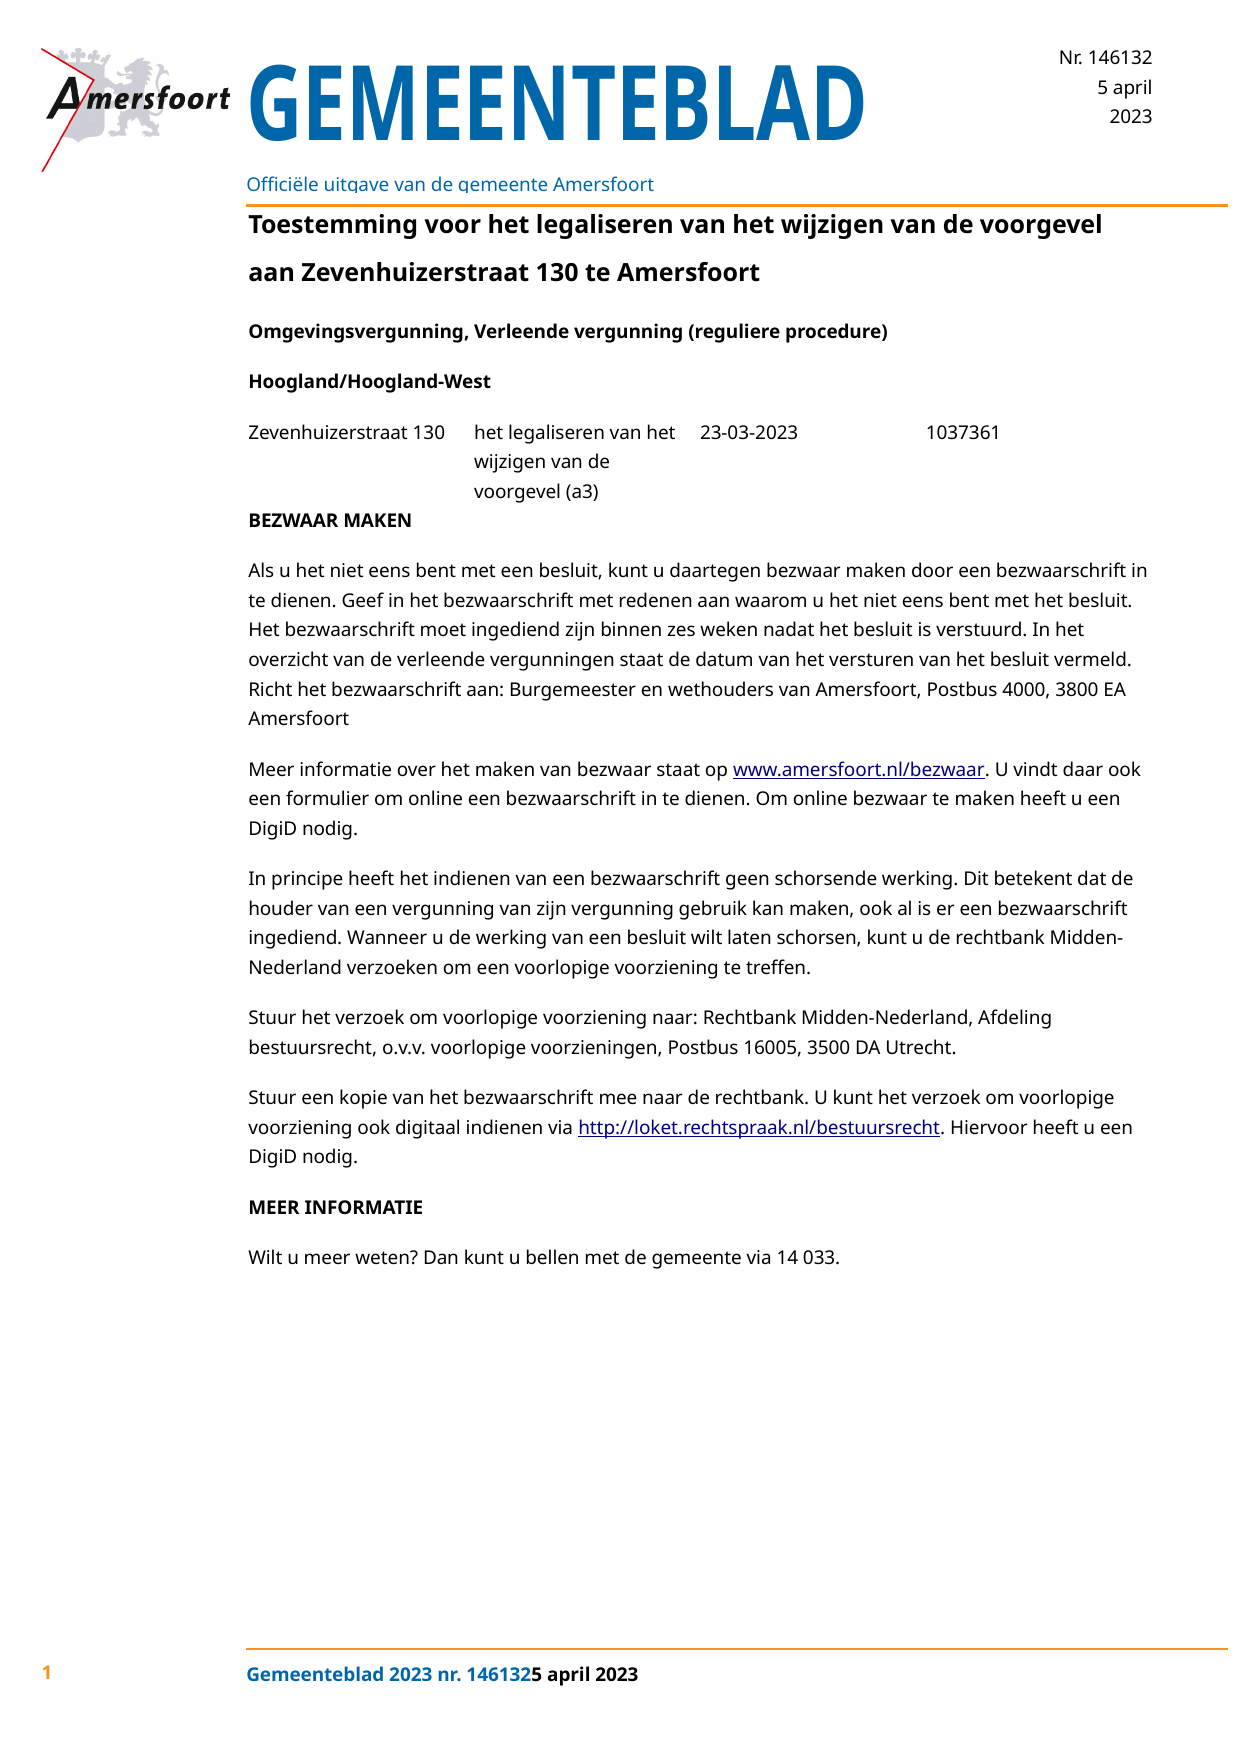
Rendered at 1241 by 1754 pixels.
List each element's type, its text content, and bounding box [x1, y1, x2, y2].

text Wilt u meer weten? Dan kunt u bellen met de gemeente via 14 033. [248, 1244, 1152, 1270]
text Stuur het verzoek om voorlopige voorziening naar: Rechtbank Midden-Nederland, Afdeling bestuursrecht, o.v.v. voorlopige voorzieningen, Postbus 16005, 3500 DA Utrecht. [248, 1004, 1152, 1060]
table_header het legaliseren van het wijzigen van de voorgevel (a3) [474, 419, 700, 504]
table_header 1037361 [926, 419, 1152, 504]
table_header 23-03-2023 [700, 419, 926, 504]
text In principe heeft het indienen van een bezwaarschrift geen schorsende werking. Dit betekent dat de houder van een vergunning van zijn vergunning gebruik kan maken, ook al is er een bezwaarschrift ingediend. Wanneer u de werking van een besluit wilt laten schorsen, kunt u de rechtbank Midden-Nederland verzoeken om een voorlopige voorziening te treffen. [248, 865, 1152, 980]
table_header Zevenhuizerstraat 130 [248, 419, 474, 504]
text Meer informatie over het maken van bezwaar staat op www.amersfoort.nl/bezwaar. U vindt daar ook een formulier om online een bezwaarschrift in te dienen. Om online bezwaar te maken heeft u een DigiD nodig. [248, 756, 1152, 841]
text Stuur een kopie van het bezwaarschrift mee naar de rechtbank. U kunt het verzoek om voorlopige voorziening ook digitaal indienen via http://loket.rechtspraak.nl/bestuursrecht. Hiervoor heeft u een DigiD nodig. [248, 1084, 1152, 1169]
picture [41, 47, 231, 172]
text MEER INFORMATIE [248, 1194, 1152, 1220]
text BEZWAAR MAKEN [248, 507, 1152, 533]
text Hoogland/Hoogland-West [248, 368, 1152, 394]
text Omgevingsvergunning, Verleende vergunning (reguliere procedure) [248, 318, 1152, 344]
text Toestemming voor het legaliseren van het wijzigen van de voorgevel aan Zevenhuizerstraat 130 te Amersfoort [248, 207, 1152, 288]
text Als u het niet eens bent met een besluit, kunt u daartegen bezwaar maken door een bezwaarschrift in te dienen. Geef in het bezwaarschrift met redenen aan waarom u het niet eens bent met het besluit. Het bezwaarschrift moet ingediend zijn binnen zes weken nadat het besluit is verstuurd. In het overzicht van de verleende vergunningen staat de datum van het versturen van het besluit vermeld. Richt het bezwaarschrift aan: Burgemeester en wethouders van Amersfoort, Postbus 4000, 3800 EA Amersfoort [248, 557, 1152, 731]
